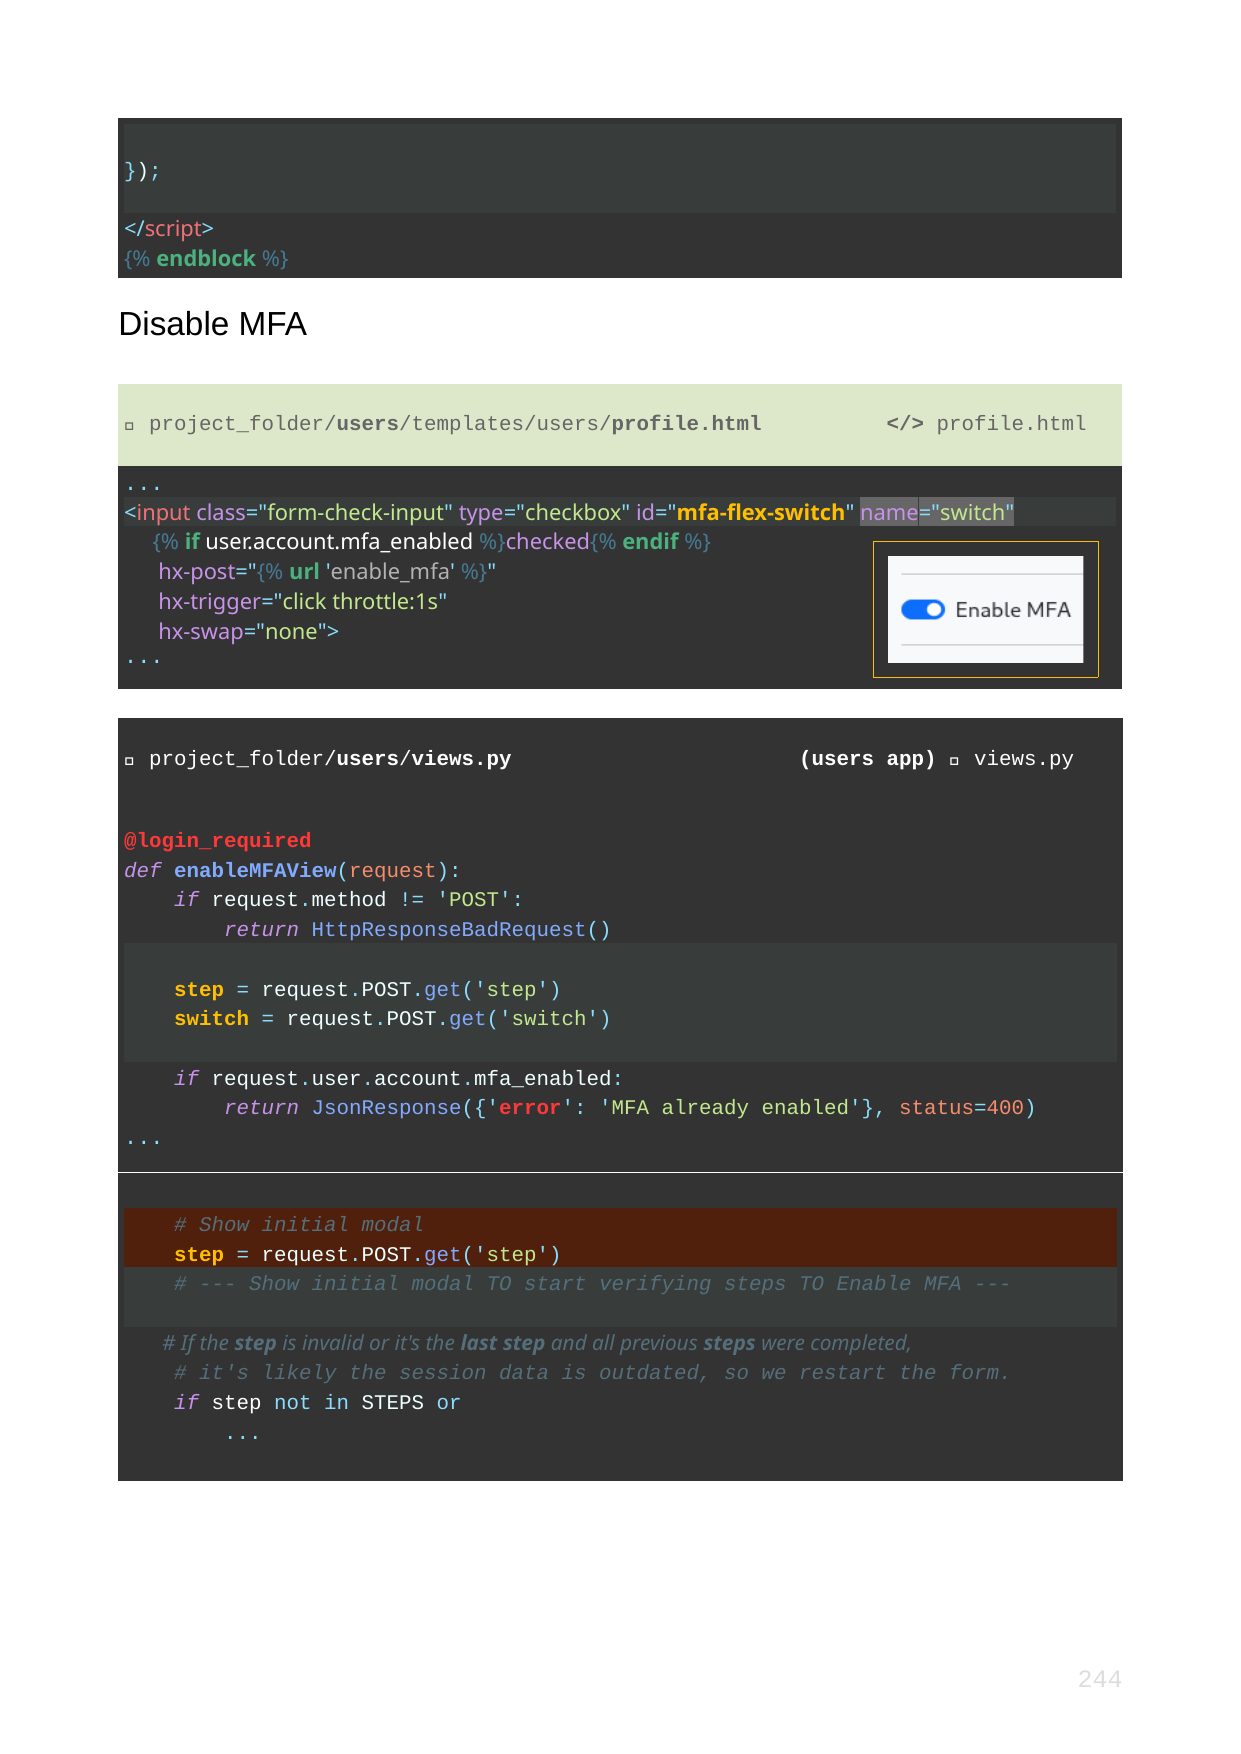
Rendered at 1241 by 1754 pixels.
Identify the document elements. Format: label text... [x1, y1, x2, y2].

table_header 📝 project_folder/users/templates/users/profile.html </> profile.html [118, 384, 1122, 466]
table_header 📝 project_folder/users/views.py (users app) 🐍 views.py [118, 718, 1123, 801]
picture [888, 556, 1084, 663]
table_cell }); </script> {% endblock %} [118, 118, 1122, 278]
table_cell ... <input class="form-check-input" type="checkbox" id="mfa-flex-switch" name="switch" {% if user.account.mfa_enabled %}checked{% endif %} hx-post="{% url 'enable_mfa' %}" hx-trigger="click throttle:1s" hx-swap="none"> ... [118, 466, 1122, 689]
table_cell @login_required def enableMFAView(request): if request.method != 'POST': return HttpResponseBadRequest() step = request.POST.get('step') switch = request.POST.get('switch') if request.user.account.mfa_enabled: return JsonResponse({'error': 'MFA already enabled'}, status=400) ... [118, 801, 1123, 1172]
subtitle Disable MFA [118, 304, 1122, 342]
table_cell # Show initial modal step = request.POST.get('step') # --- Show initial modal TO start verifying steps TO Enable MFA --- # If the step is invalid or it's the last step and all previous steps were completed, # it's likely the session data is outdated, so we restart the form. if step not in STEPS or ... [118, 1173, 1123, 1481]
